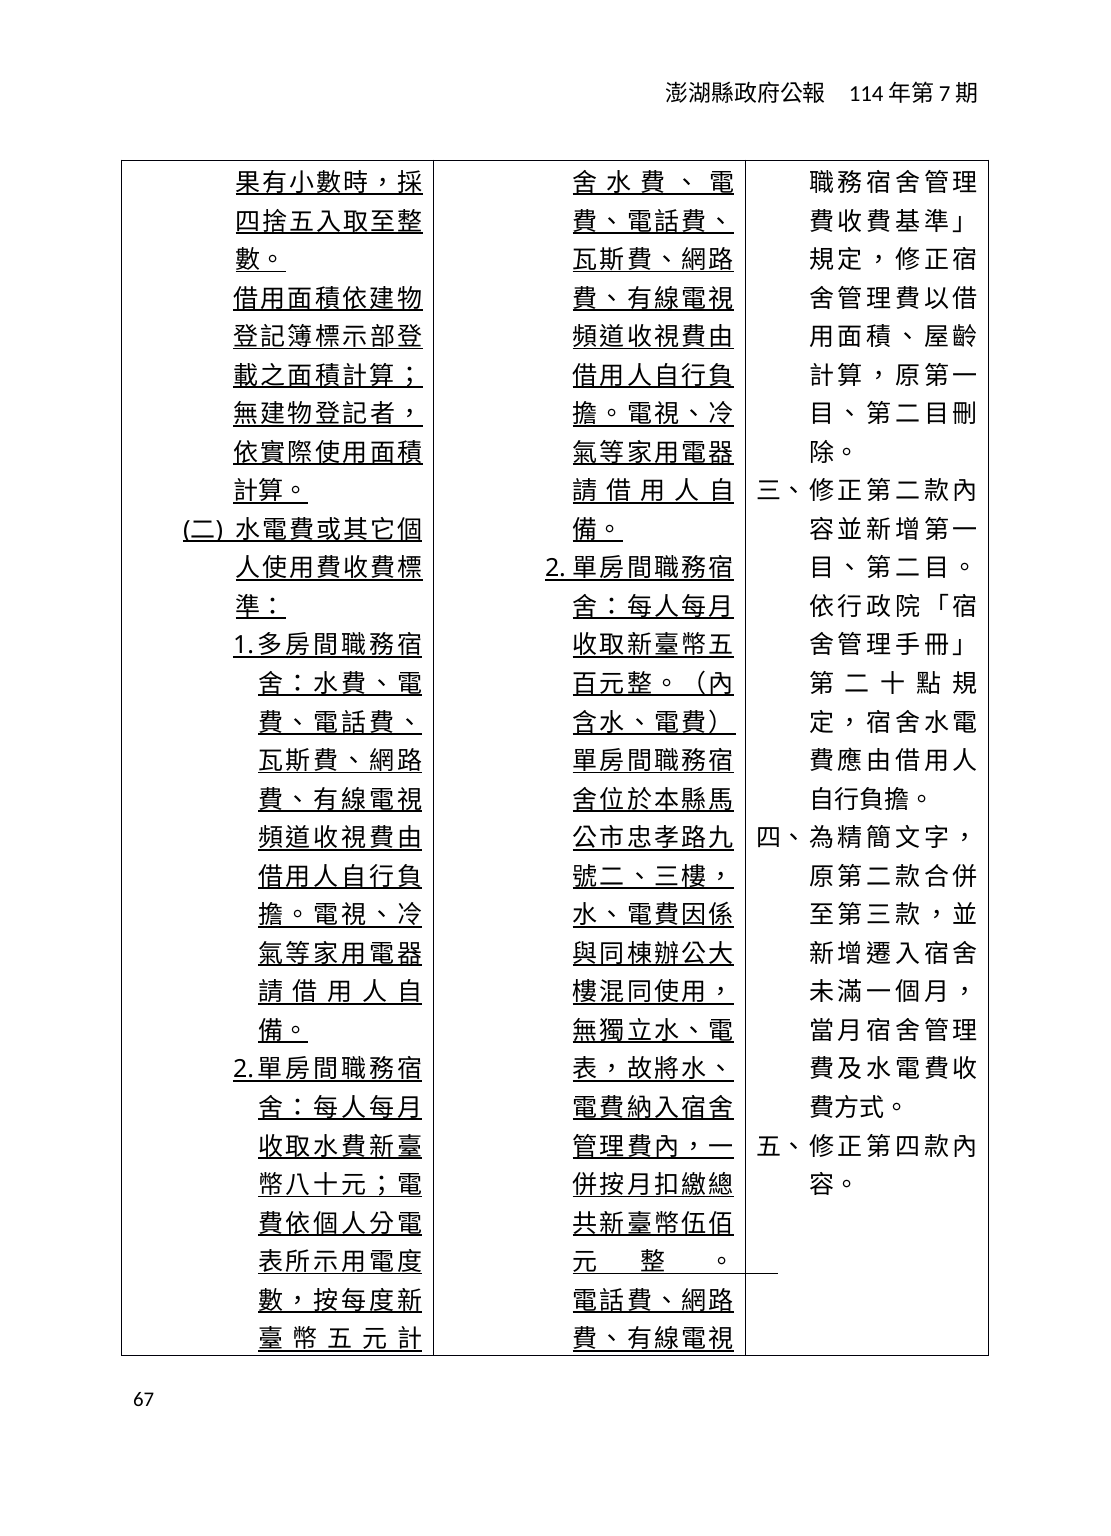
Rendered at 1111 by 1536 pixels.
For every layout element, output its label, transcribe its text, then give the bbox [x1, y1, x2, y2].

table_cell 果有小數時，採四捨五入取至整數。 借用面積依建物登記簿標示部登載之面積計算；無建物登記者，依實際使用面積計算。 (二) 水電費或其它個人使用費收費標準： 1.多房間職務宿舍：水費、電費、電話費、瓦斯費、網路費、有線電視頻道收視費由借用人自行負擔。電視、冷氣等家用電器請借用人自備。 2.單房間職務宿舍：每人每月收取水費新臺幣八十元；電費依個人分電表所示用電度數，按每度新臺幣五元計 [122, 161, 433, 1355]
table_cell 職務宿舍管理費收費基準」規定，修正宿舍管理費以借用面積、屋齡計算，原第一目、第二目刪除。 三、 修正第二款內容並新增第一目、第二目。 依行政院「宿舍管理手冊」第二十點規定，宿舍水電費應由借用人自行負擔。 四、 為精簡文字，原第二款合併至第三款，並新增遷入宿舍未滿一個月，當月宿舍管理費及水電費收費方式。 五、 修正第四款內容。 [746, 161, 988, 1355]
table_cell 舍水費、電費、電話費、瓦斯費、網路費、有線電視頻道收視費由借用人自行負擔。電視、冷氣等家用電器請借用人自備。 2. 單房間職務宿舍：每人每月收取新臺幣五百元整。（內含水、電費） 單房間職務宿舍位於本縣馬公市忠孝路九號二、三樓，水、電費因係與同棟辦公大樓混同使用，無獨立水、電表，故將水、電費納入宿舍管理費內，一併按月扣繳總共新臺幣伍佰元整。 電話費、網路費、有線電視 [434, 161, 745, 1355]
